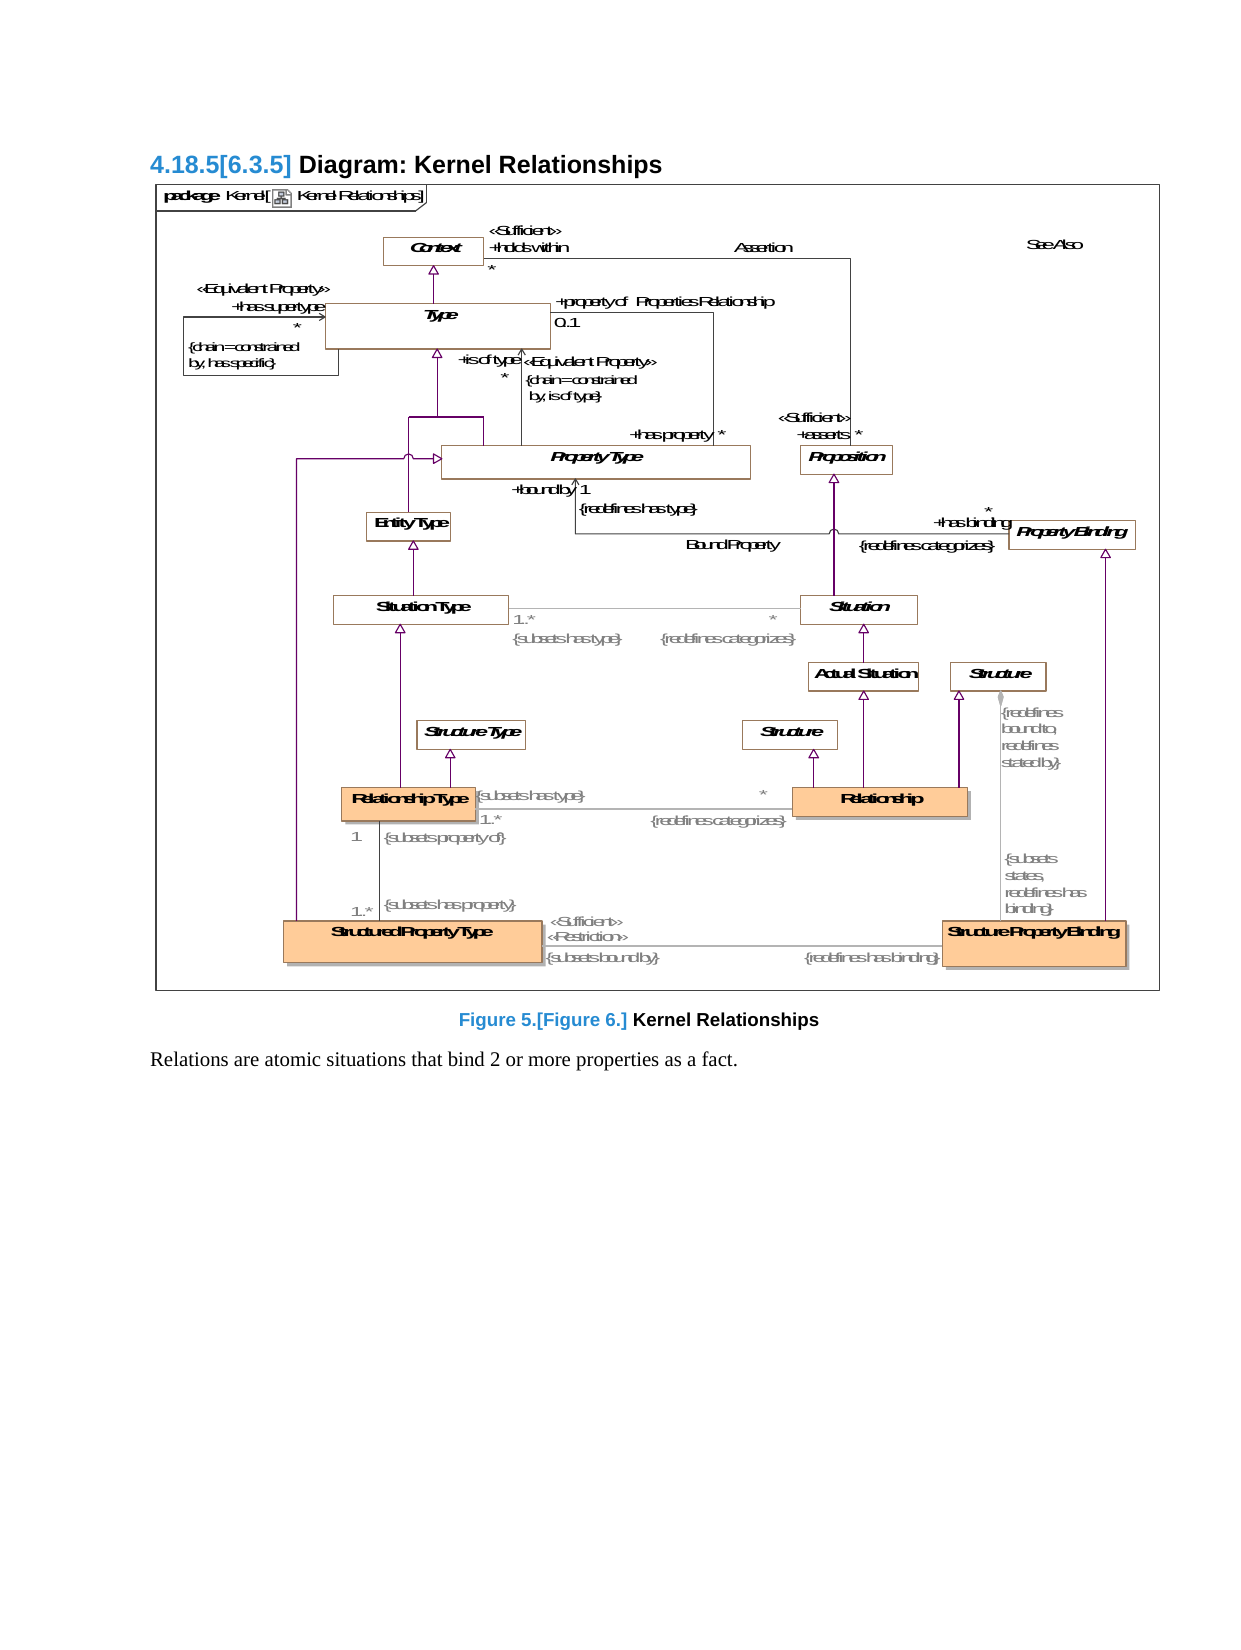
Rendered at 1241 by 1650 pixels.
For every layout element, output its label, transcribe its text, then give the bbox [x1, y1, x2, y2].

list Kernel Relationships [187, 1008, 1090, 1030]
text Relations are atomic situations that bind 2 or more properties as a fact. [150, 1047, 1090, 1071]
subtitle Diagram: Kernel Relationships [150, 150, 1090, 178]
